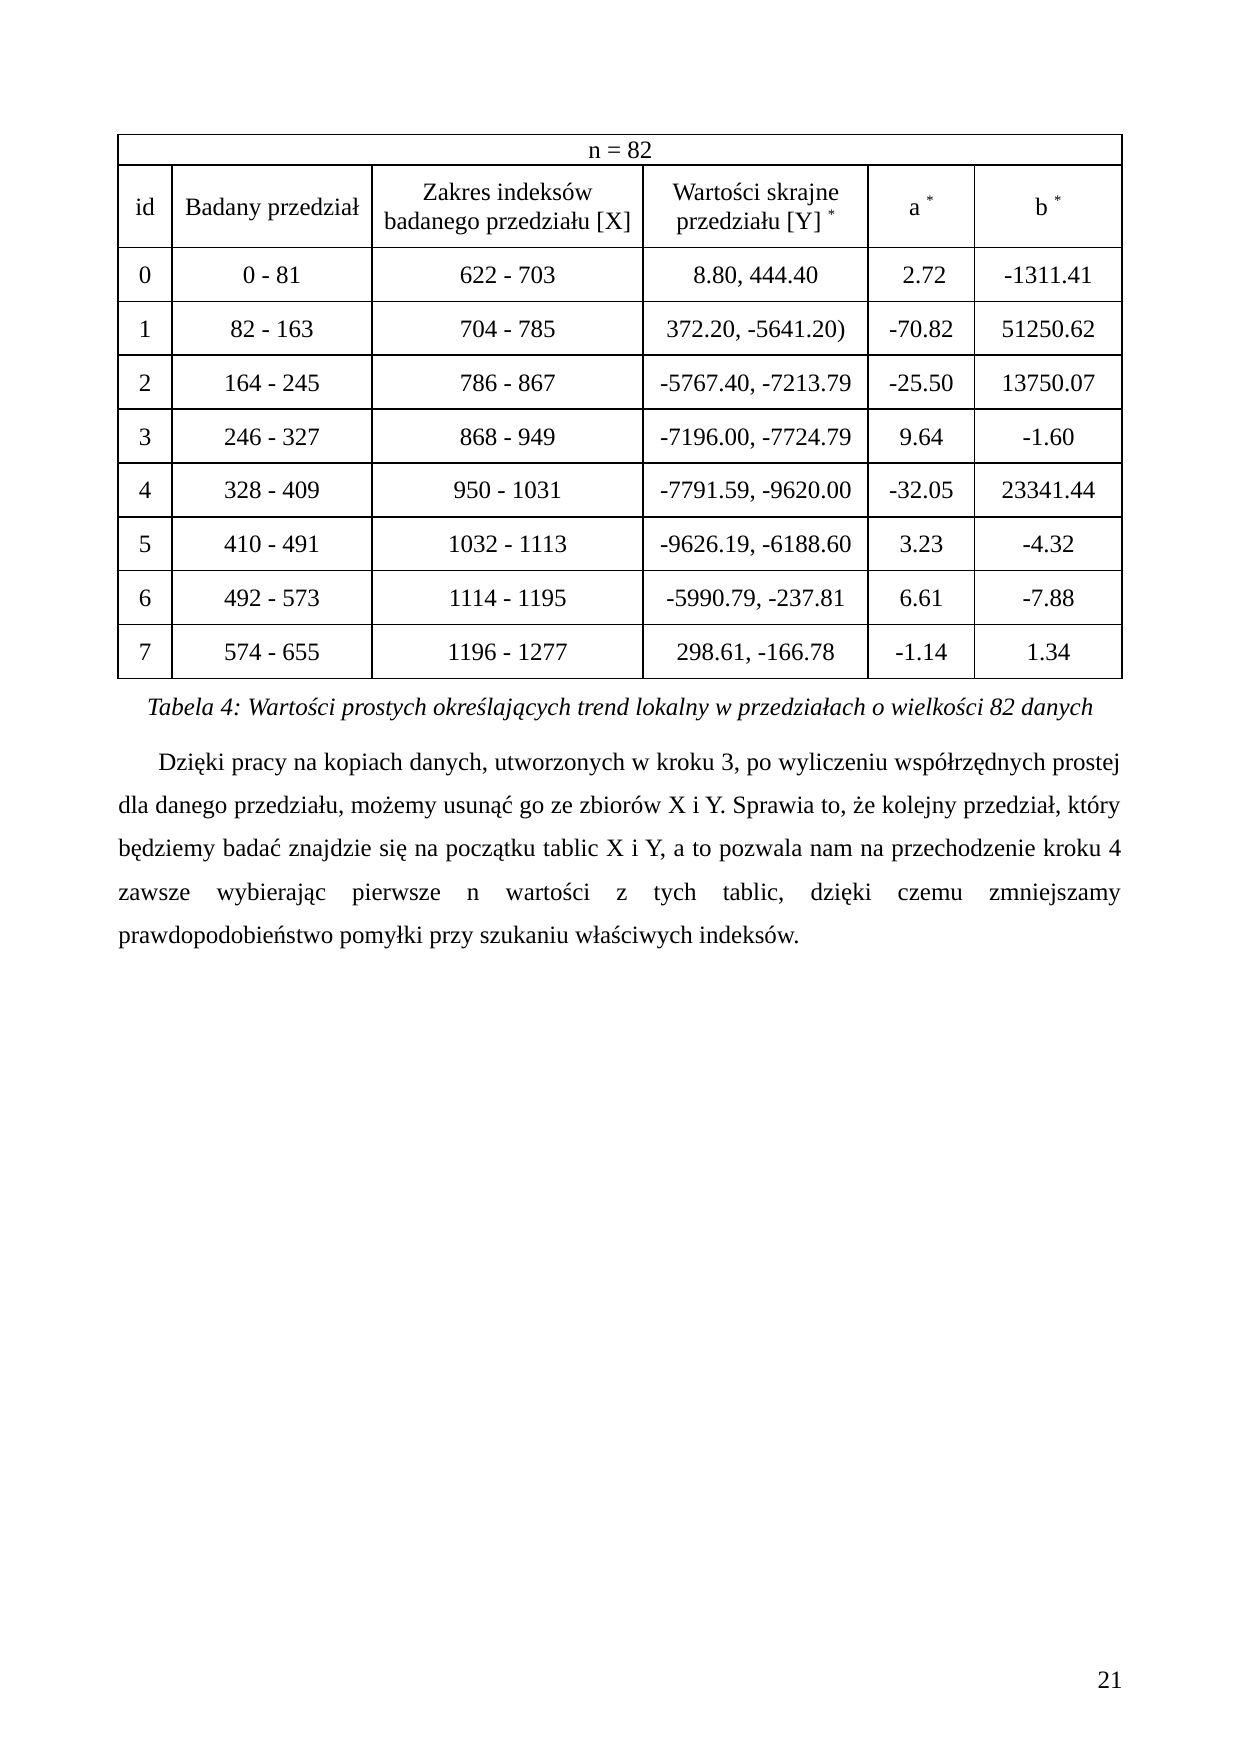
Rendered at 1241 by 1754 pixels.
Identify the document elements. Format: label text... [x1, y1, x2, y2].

table_cell 1 [119, 302, 171, 354]
table_cell 492 - 573 [173, 571, 371, 624]
table_cell 328 - 409 [173, 464, 371, 516]
table_cell -9626.19, -6188.60 [644, 518, 867, 570]
table_cell 2.72 [869, 248, 974, 301]
table_cell 786 - 867 [373, 356, 642, 408]
table_cell 0 - 81 [173, 248, 371, 301]
table_cell 622 - 703 [373, 248, 642, 301]
table_cell 164 - 245 [173, 356, 371, 408]
table_cell -70.82 [869, 302, 974, 354]
text Dzięki pracy na kopiach danych, utworzonych w kroku 3, po wyliczeniu współrzędnych prostej dla danego przedziału, możemy usunąć go ze zbiorów X i Y. Sprawia to, że kolejny przedział, który będziemy badać znajdzie się na początku tablic X i Y, a to pozwala nam na przechodzenie kroku 4 zawsze wybierając pierwsze n wartości z tych tablic, dzięki czemu zmniejszamy prawdopodobieństwo pomyłki przy szukaniu właściwych indeksów. [118, 747, 1122, 948]
table_cell Zakres indeksów badanego przedziału [X] [373, 166, 642, 247]
table_cell a * [869, 166, 974, 247]
table_cell 7 [119, 625, 171, 677]
table_cell b * [975, 166, 1121, 247]
table_cell -7196.00, -7724.79 [644, 410, 867, 462]
table_cell Wartości skrajne przedziału [Y] * [644, 166, 867, 247]
table_cell id [119, 166, 171, 247]
table_cell -4.32 [975, 518, 1121, 570]
table_cell 372.20, -5641.20) [644, 302, 867, 354]
table_cell -32.05 [869, 464, 974, 516]
table_cell -1.60 [975, 410, 1121, 462]
text Tabela 4: Wartości prostych określających trend lokalny w przedziałach o wielkości 82 danych [118, 692, 1122, 720]
table_cell 868 - 949 [373, 410, 642, 462]
table_cell 950 - 1031 [373, 464, 642, 516]
table_cell -1.14 [869, 625, 974, 677]
table_cell 5 [119, 518, 171, 570]
table_cell 1196 - 1277 [373, 625, 642, 677]
table_cell -25.50 [869, 356, 974, 408]
table_cell 9.64 [869, 410, 974, 462]
table_cell -7.88 [975, 571, 1121, 624]
table_cell 1114 - 1195 [373, 571, 642, 624]
table_cell 3 [119, 410, 171, 462]
table_cell 4 [119, 464, 171, 516]
table_cell 6 [119, 571, 171, 624]
table_cell -7791.59, -9620.00 [644, 464, 867, 516]
table_cell 246 - 327 [173, 410, 371, 462]
table_cell -5767.40, -7213.79 [644, 356, 867, 408]
table_cell Badany przedział [173, 166, 371, 247]
table_cell 6.61 [869, 571, 974, 624]
table_cell 0 [119, 248, 171, 301]
table_cell 1032 - 1113 [373, 518, 642, 570]
table_cell 51250.62 [975, 302, 1121, 354]
table_cell 2 [119, 356, 171, 408]
table_header n = 82 [119, 135, 1121, 164]
table_cell 574 - 655 [173, 625, 371, 677]
table_cell -1311.41 [975, 248, 1121, 301]
table_cell 13750.07 [975, 356, 1121, 408]
table_cell 298.61, -166.78 [644, 625, 867, 677]
table_cell -5990.79, -237.81 [644, 571, 867, 624]
table_cell 1.34 [975, 625, 1121, 677]
table_cell 410 - 491 [173, 518, 371, 570]
table_cell 82 - 163 [173, 302, 371, 354]
table_cell 704 - 785 [373, 302, 642, 354]
table_cell 8.80, 444.40 [644, 248, 867, 301]
table_cell 23341.44 [975, 464, 1121, 516]
table_cell 3.23 [869, 518, 974, 570]
